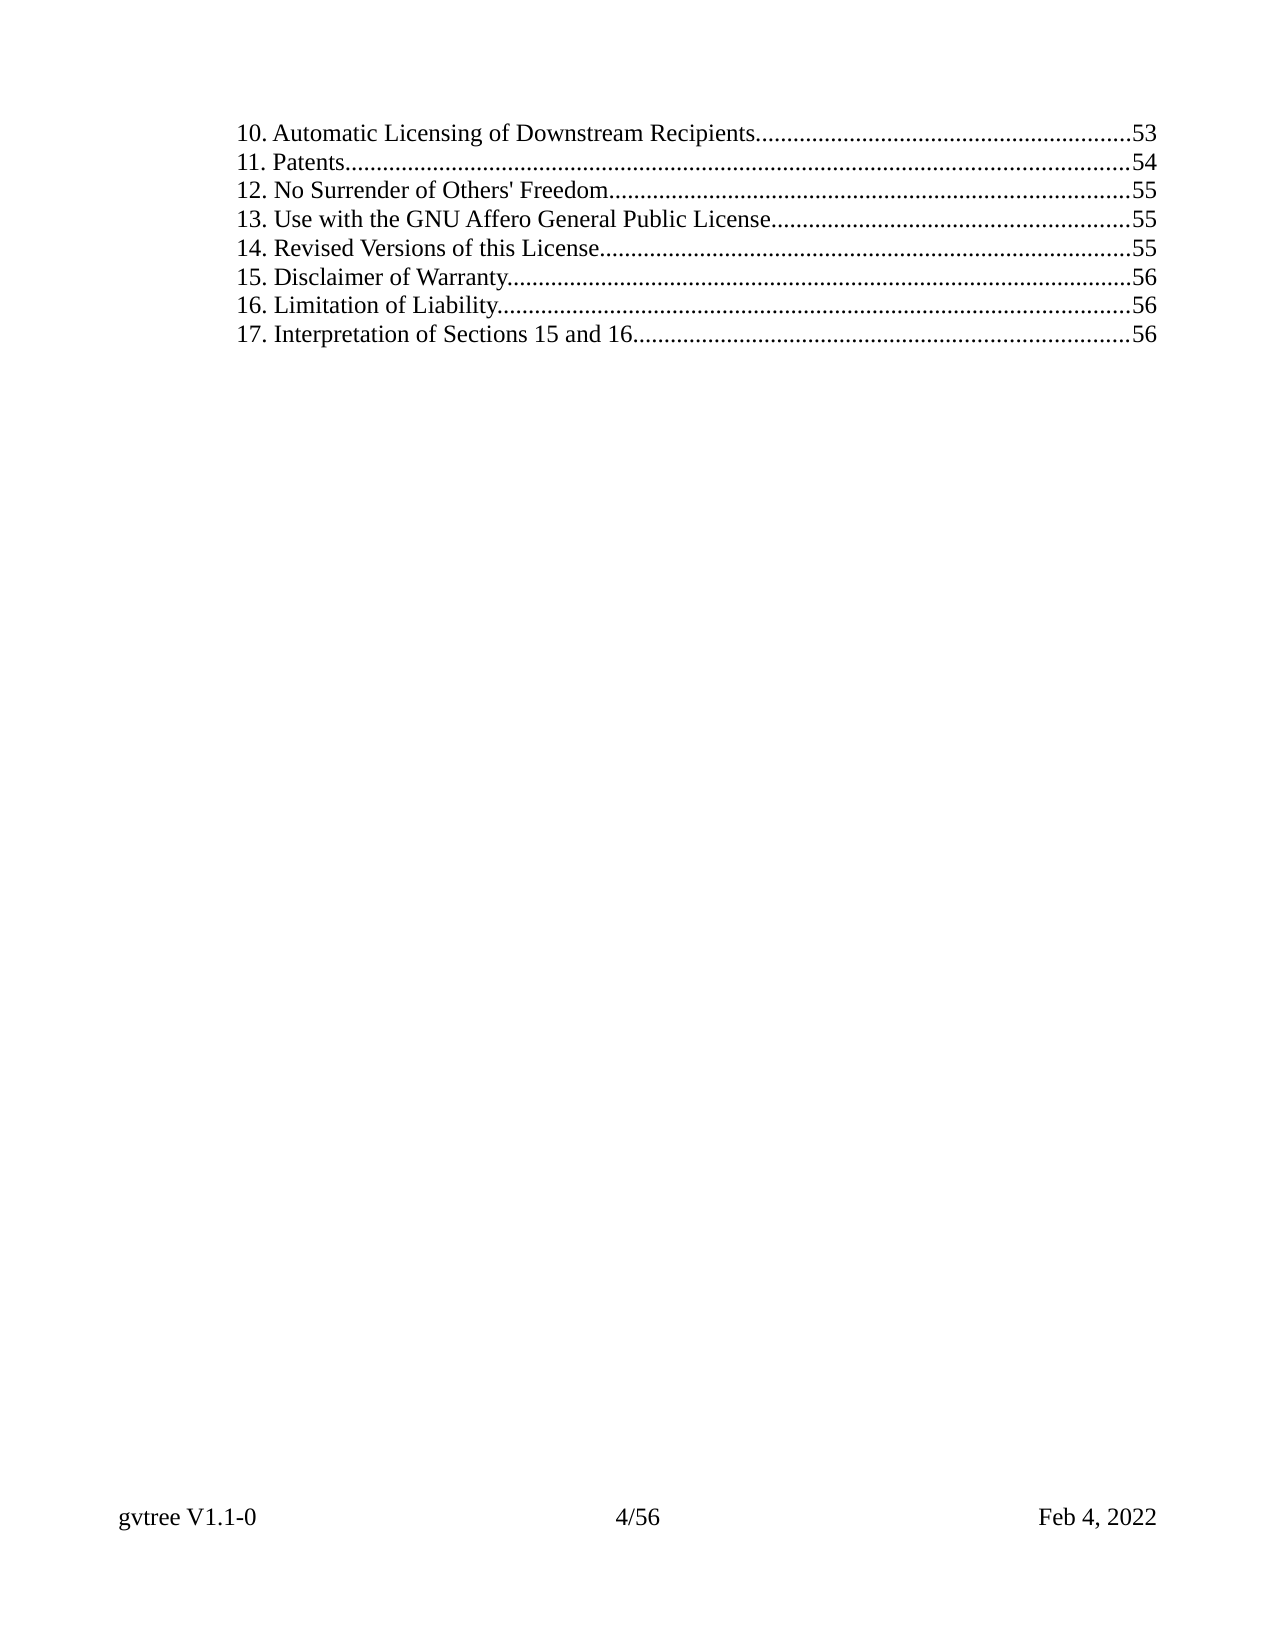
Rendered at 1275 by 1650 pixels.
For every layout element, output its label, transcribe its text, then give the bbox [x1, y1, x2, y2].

text 15. Disclaimer of Warranty. 56 [236, 262, 1157, 291]
text 10. Automatic Licensing of Downstream Recipients. 53 [236, 118, 1157, 147]
text 17. Interpretation of Sections 15 and 16. 56 [236, 319, 1157, 348]
text 12. No Surrender of Others' Freedom. 55 [236, 176, 1157, 204]
text 14. Revised Versions of this License. 55 [236, 233, 1157, 262]
text 11. Patents. 54 [236, 147, 1157, 176]
text 13. Use with the GNU Affero General Public License. 55 [236, 204, 1157, 233]
text 16. Limitation of Liability. 56 [236, 291, 1157, 319]
